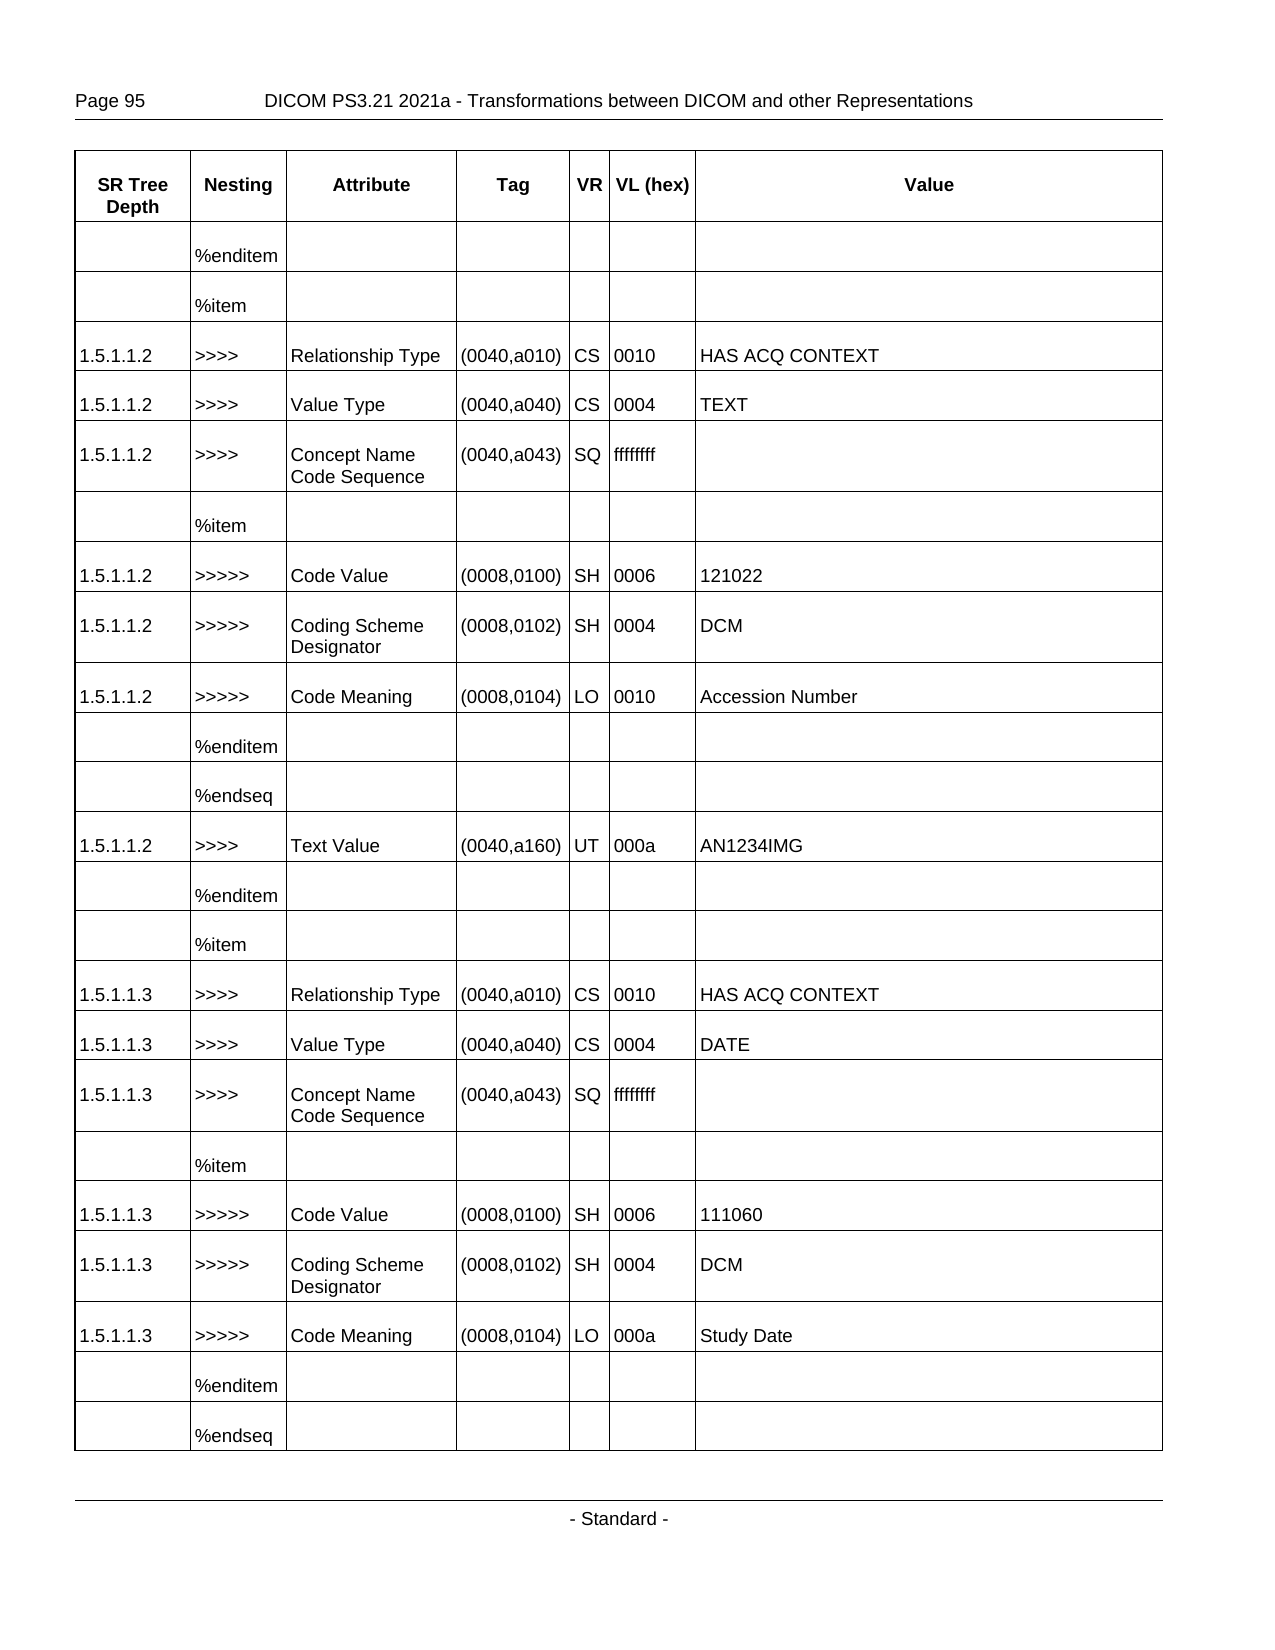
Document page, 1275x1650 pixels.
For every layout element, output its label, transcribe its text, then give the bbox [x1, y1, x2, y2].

table_cell [457, 1132, 569, 1180]
table_cell [287, 1352, 456, 1401]
table_cell [610, 1132, 695, 1180]
table_cell [76, 222, 190, 271]
table_cell [76, 713, 190, 761]
table_cell Code Meaning [287, 663, 456, 712]
table_cell LO [570, 663, 609, 712]
table_cell Code Value [287, 542, 456, 591]
table_cell >>>> [191, 421, 286, 491]
table_header SR Tree Depth [76, 151, 190, 221]
table_cell >>>> [191, 1011, 286, 1059]
table_cell (0008,0100) [457, 542, 569, 591]
table_cell Concept Name Code Sequence [287, 1060, 456, 1131]
table_cell %item [191, 1132, 286, 1180]
table_cell SQ [570, 1060, 609, 1131]
table_cell 0006 [610, 542, 695, 591]
table_cell [696, 1060, 1162, 1131]
table_cell [696, 222, 1162, 271]
table_cell 0010 [610, 663, 695, 712]
table_cell 0010 [610, 961, 695, 1010]
table_cell SH [570, 1181, 609, 1230]
table_cell >>>> [191, 812, 286, 861]
table_cell 0004 [610, 1011, 695, 1059]
table_cell [457, 222, 569, 271]
table_cell (0008,0104) [457, 1302, 569, 1351]
table_cell 0010 [610, 322, 695, 370]
table_cell >>>>> [191, 663, 286, 712]
table_cell [696, 911, 1162, 960]
table_cell [570, 911, 609, 960]
table_cell LO [570, 1302, 609, 1351]
table_cell 1.5.1.1.2 [76, 812, 190, 861]
table_cell [76, 762, 190, 811]
table_cell [610, 222, 695, 271]
table_cell [696, 713, 1162, 761]
table_cell CS [570, 1011, 609, 1059]
table_cell 1.5.1.1.2 [76, 542, 190, 591]
table_cell [457, 1352, 569, 1401]
table_cell Code Value [287, 1181, 456, 1230]
table_cell [610, 1352, 695, 1401]
table_cell 1.5.1.1.3 [76, 1231, 190, 1301]
table_cell Value Type [287, 371, 456, 420]
table_cell 111060 [696, 1181, 1162, 1230]
table_cell (0008,0100) [457, 1181, 569, 1230]
table_cell [610, 713, 695, 761]
table_cell [696, 862, 1162, 910]
table_cell >>>> [191, 961, 286, 1010]
table_cell Code Meaning [287, 1302, 456, 1351]
table_cell [457, 1402, 569, 1450]
table_cell [610, 762, 695, 811]
table_cell (0040,a010) [457, 322, 569, 370]
table_cell [696, 1132, 1162, 1180]
table_cell >>>>> [191, 542, 286, 591]
table_cell %endseq [191, 762, 286, 811]
table_cell SH [570, 542, 609, 591]
table_cell 1.5.1.1.3 [76, 1060, 190, 1131]
table_cell [287, 1132, 456, 1180]
table_cell 121022 [696, 542, 1162, 591]
table_cell [570, 1352, 609, 1401]
table_cell [610, 492, 695, 541]
table_cell [76, 272, 190, 321]
table_cell 1.5.1.1.3 [76, 1011, 190, 1059]
table_cell [696, 1352, 1162, 1401]
table_cell %enditem [191, 222, 286, 271]
table_cell [570, 1402, 609, 1450]
table_cell [457, 911, 569, 960]
table_cell Study Date [696, 1302, 1162, 1351]
table_cell 1.5.1.1.2 [76, 663, 190, 712]
table_cell >>>> [191, 371, 286, 420]
table_cell [610, 862, 695, 910]
table_cell [570, 222, 609, 271]
table_cell Value Type [287, 1011, 456, 1059]
table_cell [610, 1402, 695, 1450]
table_cell [696, 1402, 1162, 1450]
table_cell [457, 713, 569, 761]
table_cell [76, 862, 190, 910]
table_cell (0040,a043) [457, 421, 569, 491]
table_cell (0040,a160) [457, 812, 569, 861]
table_cell (0040,a040) [457, 371, 569, 420]
table_header Value [696, 151, 1162, 221]
table_cell >>>>> [191, 1181, 286, 1230]
table_cell [76, 911, 190, 960]
table_cell [287, 762, 456, 811]
table_header VR [570, 151, 609, 221]
table_cell 0004 [610, 1231, 695, 1301]
table_cell Accession Number [696, 663, 1162, 712]
table_cell [287, 1402, 456, 1450]
table_cell 000a [610, 1302, 695, 1351]
table_cell [696, 421, 1162, 491]
table_cell [696, 492, 1162, 541]
table_cell [287, 222, 456, 271]
table_cell 1.5.1.1.3 [76, 1181, 190, 1230]
table_cell [76, 492, 190, 541]
table_cell [457, 862, 569, 910]
table_cell CS [570, 322, 609, 370]
table_cell (0008,0104) [457, 663, 569, 712]
table_cell >>>> [191, 1060, 286, 1131]
table_cell [457, 492, 569, 541]
table_cell >>>>> [191, 592, 286, 662]
table_cell [287, 272, 456, 321]
table_cell 0004 [610, 592, 695, 662]
table_cell [570, 862, 609, 910]
table_cell [570, 1132, 609, 1180]
table_cell [287, 492, 456, 541]
table_cell %item [191, 911, 286, 960]
table_cell [570, 713, 609, 761]
table_cell 1.5.1.1.2 [76, 322, 190, 370]
table_cell SH [570, 1231, 609, 1301]
table_cell SQ [570, 421, 609, 491]
table_cell [76, 1402, 190, 1450]
table_cell 0006 [610, 1181, 695, 1230]
table_cell (0040,a043) [457, 1060, 569, 1131]
table_cell [610, 272, 695, 321]
table_cell 1.5.1.1.3 [76, 1302, 190, 1351]
table_cell %endseq [191, 1402, 286, 1450]
table_cell [287, 862, 456, 910]
table_cell [570, 762, 609, 811]
table_cell Coding Scheme Designator [287, 592, 456, 662]
table_cell DATE [696, 1011, 1162, 1059]
table_cell %enditem [191, 713, 286, 761]
table_cell [696, 272, 1162, 321]
table_cell [457, 272, 569, 321]
table_header VL (hex) [610, 151, 695, 221]
table_cell UT [570, 812, 609, 861]
table_cell (0040,a010) [457, 961, 569, 1010]
table_cell HAS ACQ CONTEXT [696, 322, 1162, 370]
table_cell 1.5.1.1.3 [76, 961, 190, 1010]
table_cell ffffffff [610, 421, 695, 491]
table_cell 1.5.1.1.2 [76, 592, 190, 662]
table_header Tag [457, 151, 569, 221]
table_cell [696, 762, 1162, 811]
table_cell %item [191, 272, 286, 321]
table_cell %item [191, 492, 286, 541]
table_cell Relationship Type [287, 322, 456, 370]
table_cell CS [570, 961, 609, 1010]
table_cell [287, 713, 456, 761]
table_header Attribute [287, 151, 456, 221]
table_cell %enditem [191, 862, 286, 910]
table_cell >>>>> [191, 1302, 286, 1351]
table_cell CS [570, 371, 609, 420]
table_cell Concept Name Code Sequence [287, 421, 456, 491]
table_cell AN1234IMG [696, 812, 1162, 861]
table_cell 000a [610, 812, 695, 861]
table_cell Relationship Type [287, 961, 456, 1010]
table_cell (0040,a040) [457, 1011, 569, 1059]
table_cell [570, 272, 609, 321]
table_cell [76, 1352, 190, 1401]
table_cell %enditem [191, 1352, 286, 1401]
table_header Nesting [191, 151, 286, 221]
table_cell 0004 [610, 371, 695, 420]
table_cell (0008,0102) [457, 1231, 569, 1301]
table_cell 1.5.1.1.2 [76, 371, 190, 420]
table_cell ffffffff [610, 1060, 695, 1131]
table_cell DCM [696, 1231, 1162, 1301]
table_cell [570, 492, 609, 541]
table_cell Text Value [287, 812, 456, 861]
table_cell DCM [696, 592, 1162, 662]
table_cell (0008,0102) [457, 592, 569, 662]
table_cell >>>>> [191, 1231, 286, 1301]
table_cell [610, 911, 695, 960]
table_cell [287, 911, 456, 960]
table_cell Coding Scheme Designator [287, 1231, 456, 1301]
table_cell TEXT [696, 371, 1162, 420]
table_cell [76, 1132, 190, 1180]
table_cell 1.5.1.1.2 [76, 421, 190, 491]
table_cell SH [570, 592, 609, 662]
table_cell >>>> [191, 322, 286, 370]
table_cell HAS ACQ CONTEXT [696, 961, 1162, 1010]
table_cell [457, 762, 569, 811]
